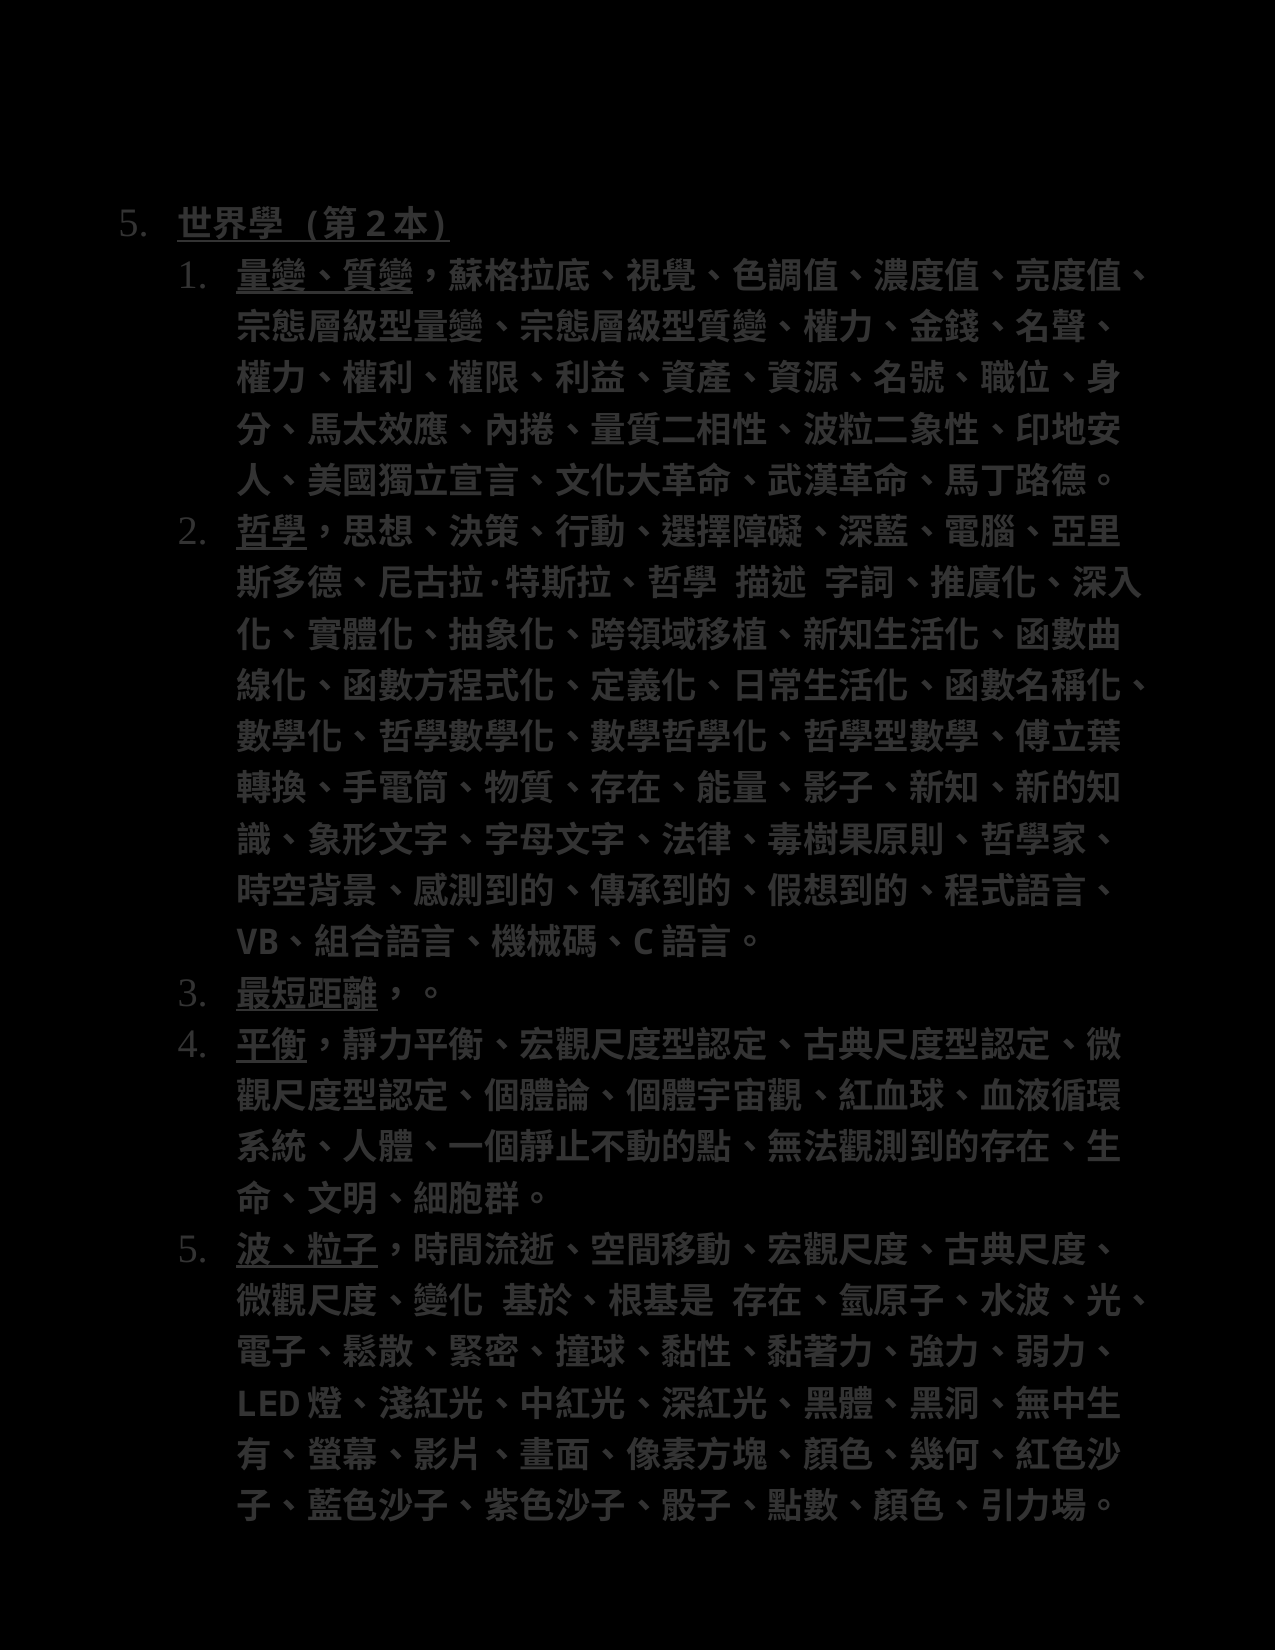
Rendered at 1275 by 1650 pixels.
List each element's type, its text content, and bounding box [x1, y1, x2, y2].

list 波、粒子，時間流逝、空間移動、宏觀尺度、古典尺度、微觀尺度、變化 基於、根基是 存在、氫原子、水波、光、電子、鬆散、緊密、撞球、黏性、黏著力、強力、弱力、LED燈、淺紅光、中紅光、深紅光、黑體、黑洞、無中生有、螢幕、影片、畫面、像素方塊、顏色、幾何、紅色沙子、藍色沙子、紫色沙子、骰子、點數、顏色、引力場。 [177, 1221, 1157, 1529]
list 平衡，靜力平衡、宏觀尺度型認定、古典尺度型認定、微觀尺度型認定、個體論、個體宇宙觀、紅血球、血液循環系統、人體、一個靜止不動的點、無法觀測到的存在、生命、文明、細胞群。 [177, 1016, 1157, 1221]
list 世界學 (第2本) [118, 196, 1157, 247]
list 哲學，思想、決策、行動、選擇障礙、深藍、電腦、亞里斯多德、尼古拉·特斯拉、哲學 描述 字詞、推廣化、深入化、實體化、抽象化、跨領域移植、新知生活化、函數曲線化、函數方程式化、定義化、日常生活化、函數名稱化、數學化、哲學數學化、數學哲學化、哲學型數學、傅立葉轉換、手電筒、物質、存在、能量、影子、新知、新的知識、象形文字、字母文字、法律、毒樹果原則、哲學家、時空背景、感測到的、傳承到的、假想到的、程式語言、VB、組合語言、機械碼、C語言。 [177, 503, 1157, 965]
list 最短距離，。 [177, 965, 1157, 1016]
list 量變、質變，蘇格拉底、視覺、色調值、濃度值、亮度值、宗態層級型量變、宗態層級型質變、權力、金錢、名聲、權力、權利、權限、利益、資產、資源、名號、職位、身分、馬太效應、內捲、量質二相性、波粒二象性、印地安人、美國獨立宣言、文化大革命、武漢革命、馬丁路德。 [177, 247, 1157, 503]
